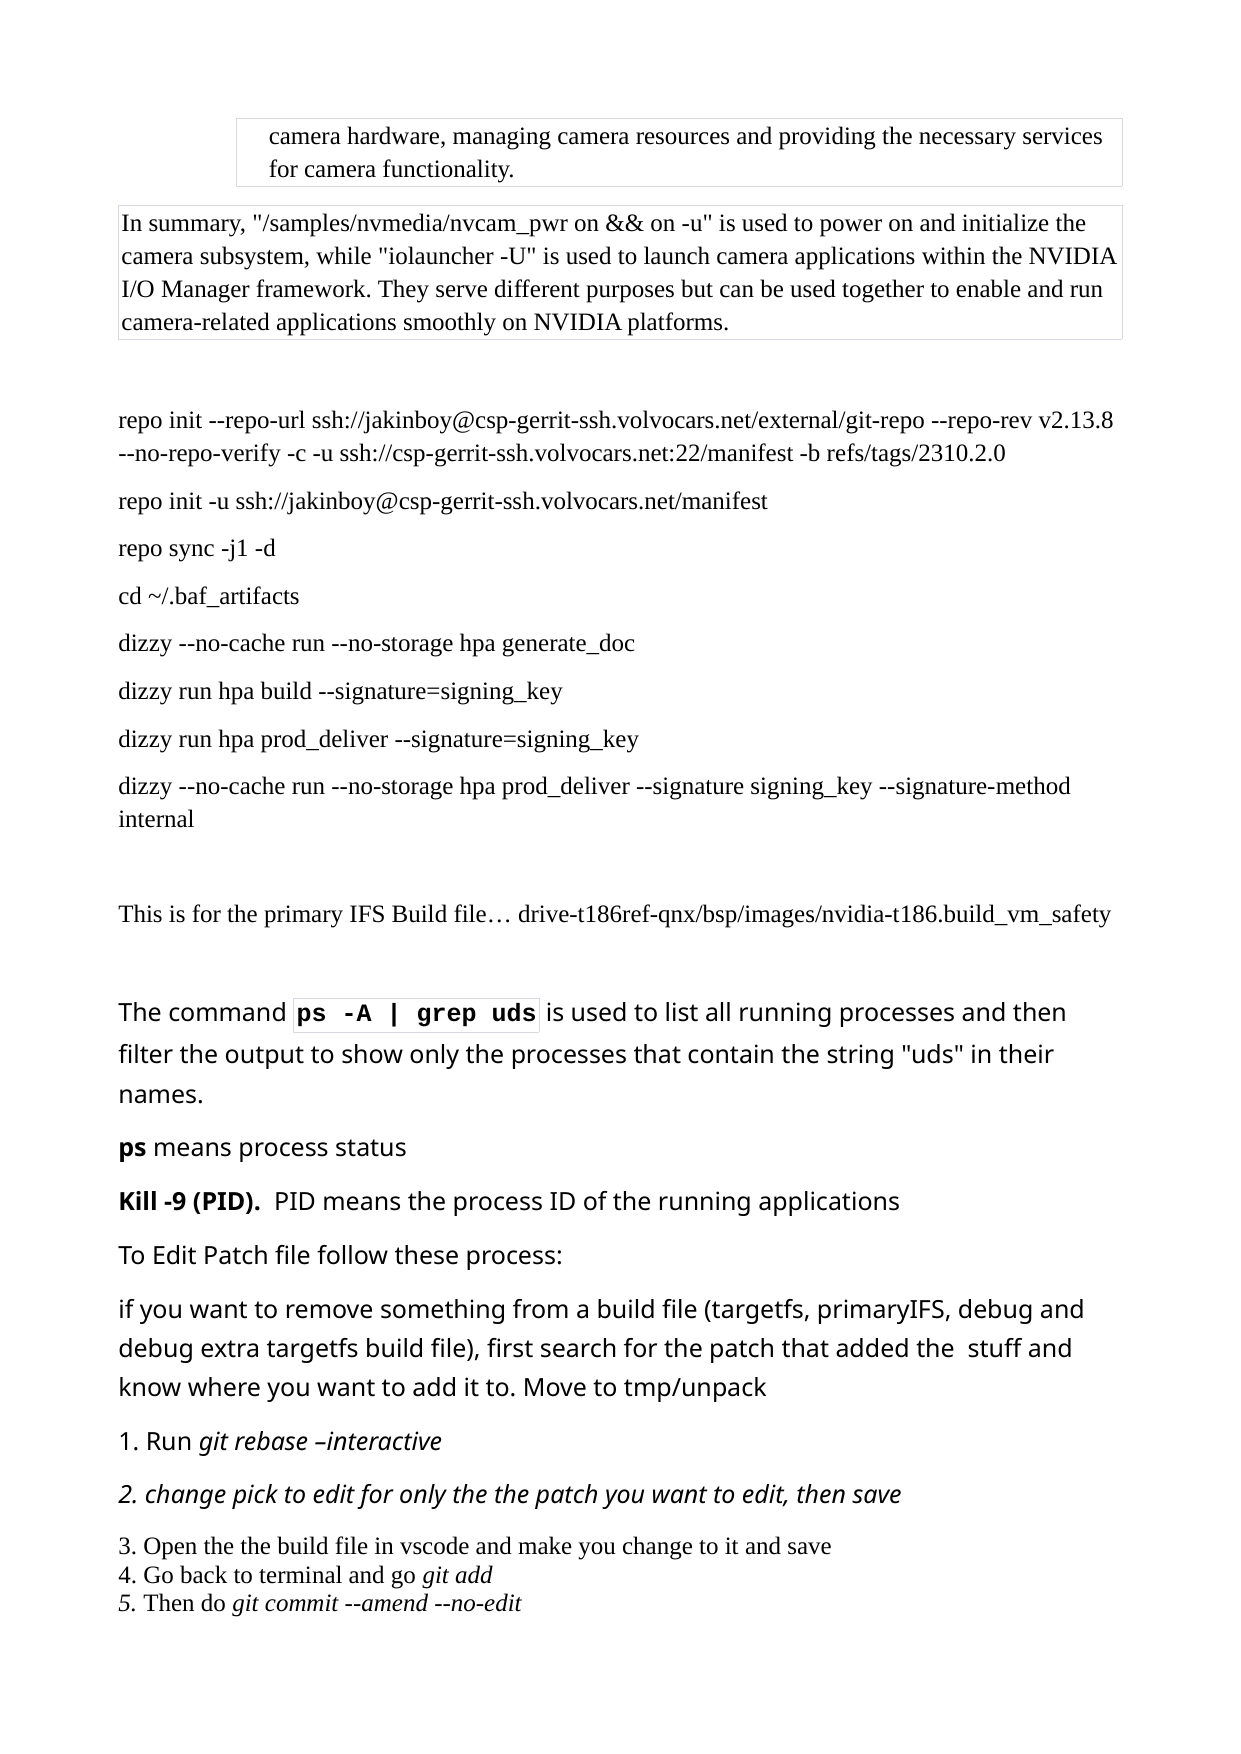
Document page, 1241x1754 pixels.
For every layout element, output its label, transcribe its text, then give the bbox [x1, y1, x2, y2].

text repo init --repo-url ssh://jakinboy@csp-gerrit-ssh.volvocars.net/external/git-repo --repo-rev v2.13.8 --no-repo-verify -c -u ssh://csp-gerrit-ssh.volvocars.net:22/manifest -b refs/tags/2310.2.0 [118, 405, 1122, 467]
text 1. Run git rebase –interactive [118, 1423, 1122, 1457]
text 3. Open the the build file in vscode and make you change to it and save [118, 1531, 1122, 1560]
text 5. Then do git commit --amend --no-edit [118, 1588, 1122, 1617]
text 2. change pick to edit for only the the patch you want to edit, then save [118, 1477, 1122, 1511]
text dizzy --no-cache run --no-storage hpa prod_deliver --signature signing_key --signature-method internal [118, 771, 1122, 833]
text cd ~/.baf_artifacts [118, 581, 1122, 610]
text dizzy --no-cache run --no-storage hpa generate_doc [118, 628, 1122, 657]
text 4. Go back to terminal and go git add [118, 1560, 1122, 1588]
text repo sync -j1 -d [118, 533, 1122, 562]
text repo init -u ssh://jakinboy@csp-gerrit-ssh.volvocars.net/manifest [118, 486, 1122, 514]
list camera hardware, managing camera resources and providing the necessary services for camera functionality. [237, 119, 1122, 186]
text if you want to remove something from a build file (targetfs, primaryIFS, debug and debug extra targetfs build file), first search for the patch that added the stuff and know where you want to add it to. Move to tmp/unpack [118, 1291, 1122, 1404]
text Kill -9 (PID). PID means the process ID of the running applications [118, 1184, 1122, 1218]
text The command ps -A | grep uds is used to list all running processes and then filter the output to show only the processes that contain the string "uds" in their names. [118, 995, 1122, 1110]
text In summary, "/samples/nvmedia/nvcam_pwr on && on -u" is used to power on and initialize the camera subsystem, while "iolauncher -U" is used to launch camera applications within the NVIDIA I/O Manager framework. They serve different purposes but can be used together to enable and run camera-related applications smoothly on NVIDIA platforms. [119, 206, 1122, 339]
text dizzy run hpa prod_deliver --signature=signing_key [118, 724, 1122, 752]
text This is for the primary IFS Build file… drive-t186ref-qnx/bsp/images/nvidia-t186.build_vm_safety [118, 899, 1122, 928]
text dizzy run hpa build --signature=signing_key [118, 676, 1122, 705]
text ps means process status [118, 1130, 1122, 1164]
text To Edit Patch file follow these process: [118, 1238, 1122, 1272]
